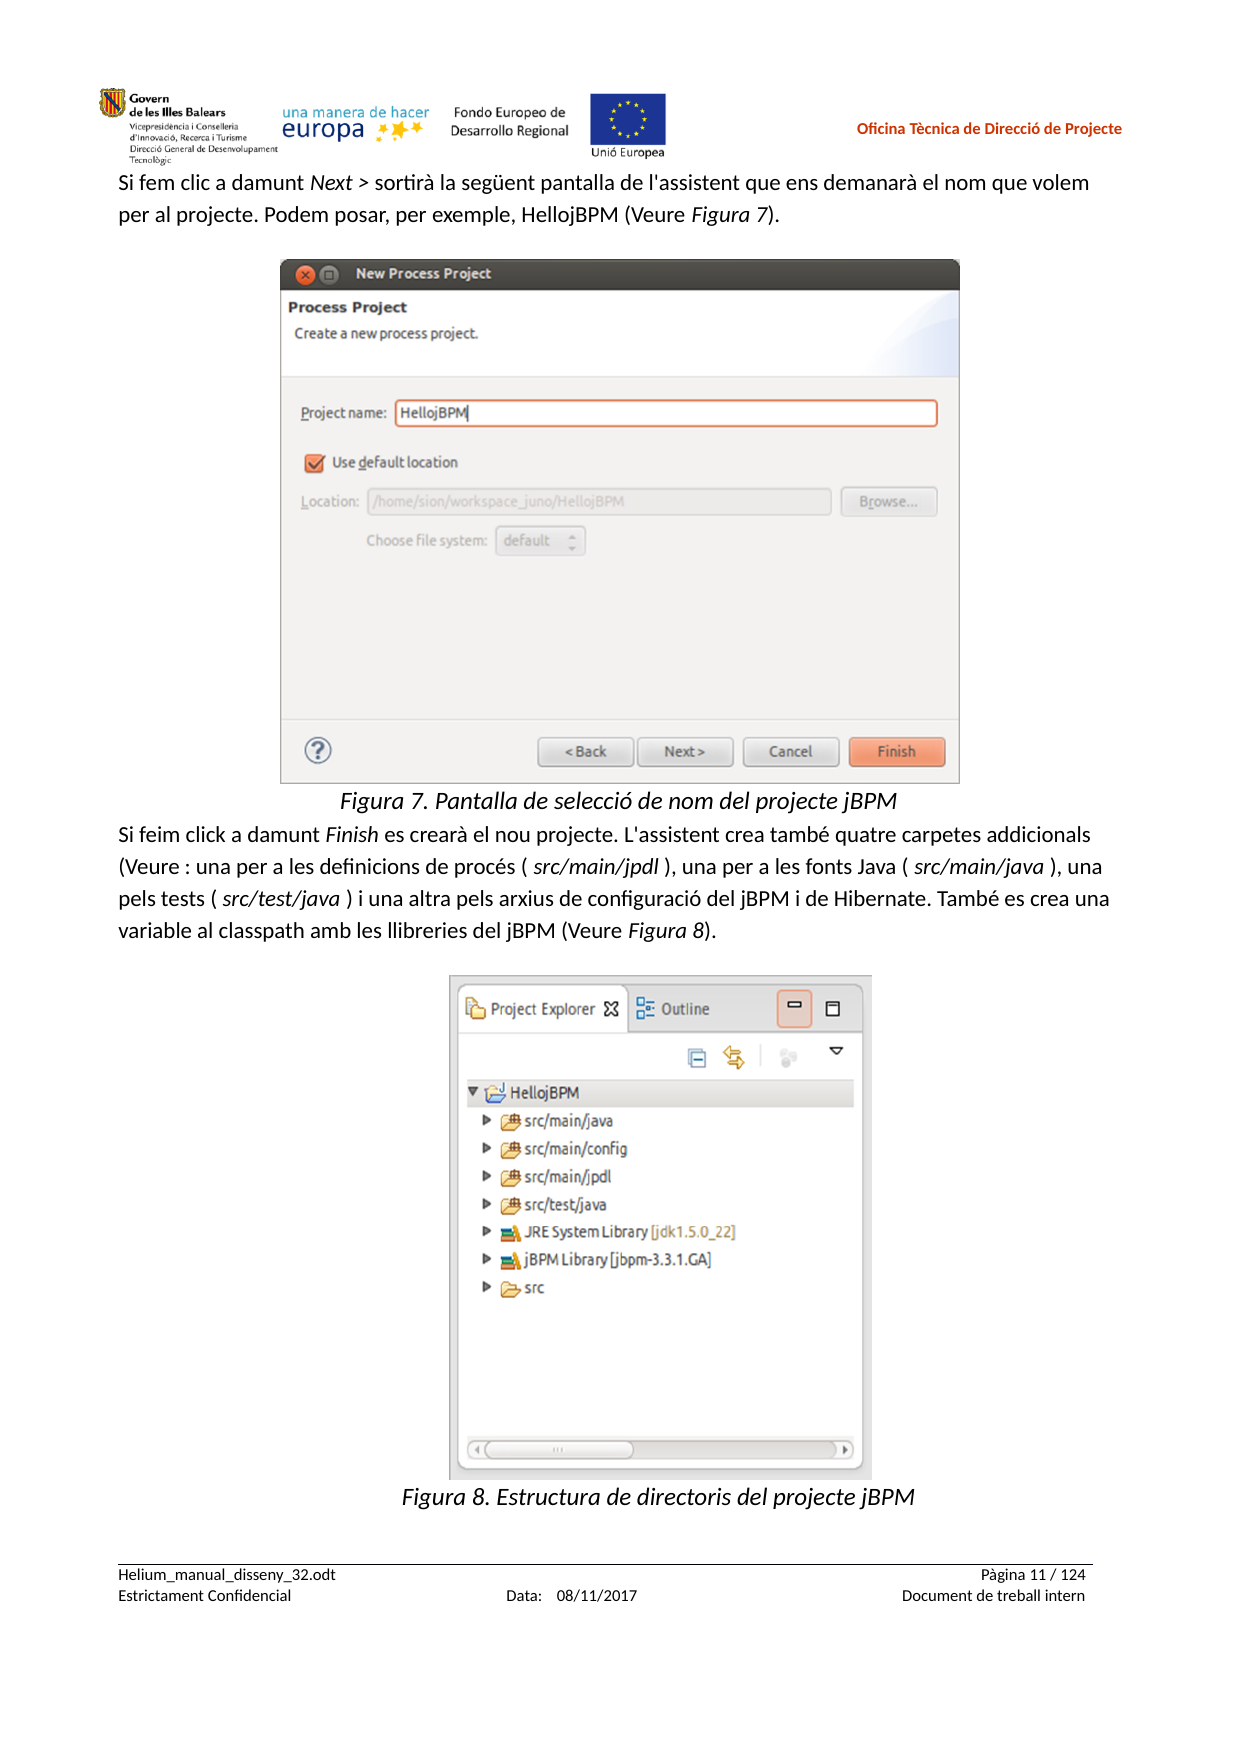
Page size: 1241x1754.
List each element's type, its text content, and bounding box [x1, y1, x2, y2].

picture [278, 257, 962, 786]
picture [447, 973, 873, 1481]
text Figura 8. Estructura de directoris del projecte jBPM [364, 1481, 955, 1511]
picture [99, 87, 668, 166]
text Figura 7. Pantalla de selecció de nom del projecte jBPM [279, 786, 962, 816]
text Si fem clic a damunt Next > sortirà la següent pantalla de l'assistent que ens demanarà el nom que volem per al projecte. Podem posar, per exemple, HellojBPM (Veure Figura 7). [118, 168, 1122, 228]
text Si feim click a damunt Finish es crearà el nou projecte. L'assistent crea també quatre carpetes addicionals (Veure : una per a les definicions de procés ( src/main/jpdl ), una per a les fonts Java ( src/main/java ), una pels tests ( src/test/java ) i una altra pels arxius de configuració del jBPM i de Hibernate. També es crea una variable al classpath amb les llibreries del jBPM (Veure Figura 8). [118, 245, 1122, 944]
